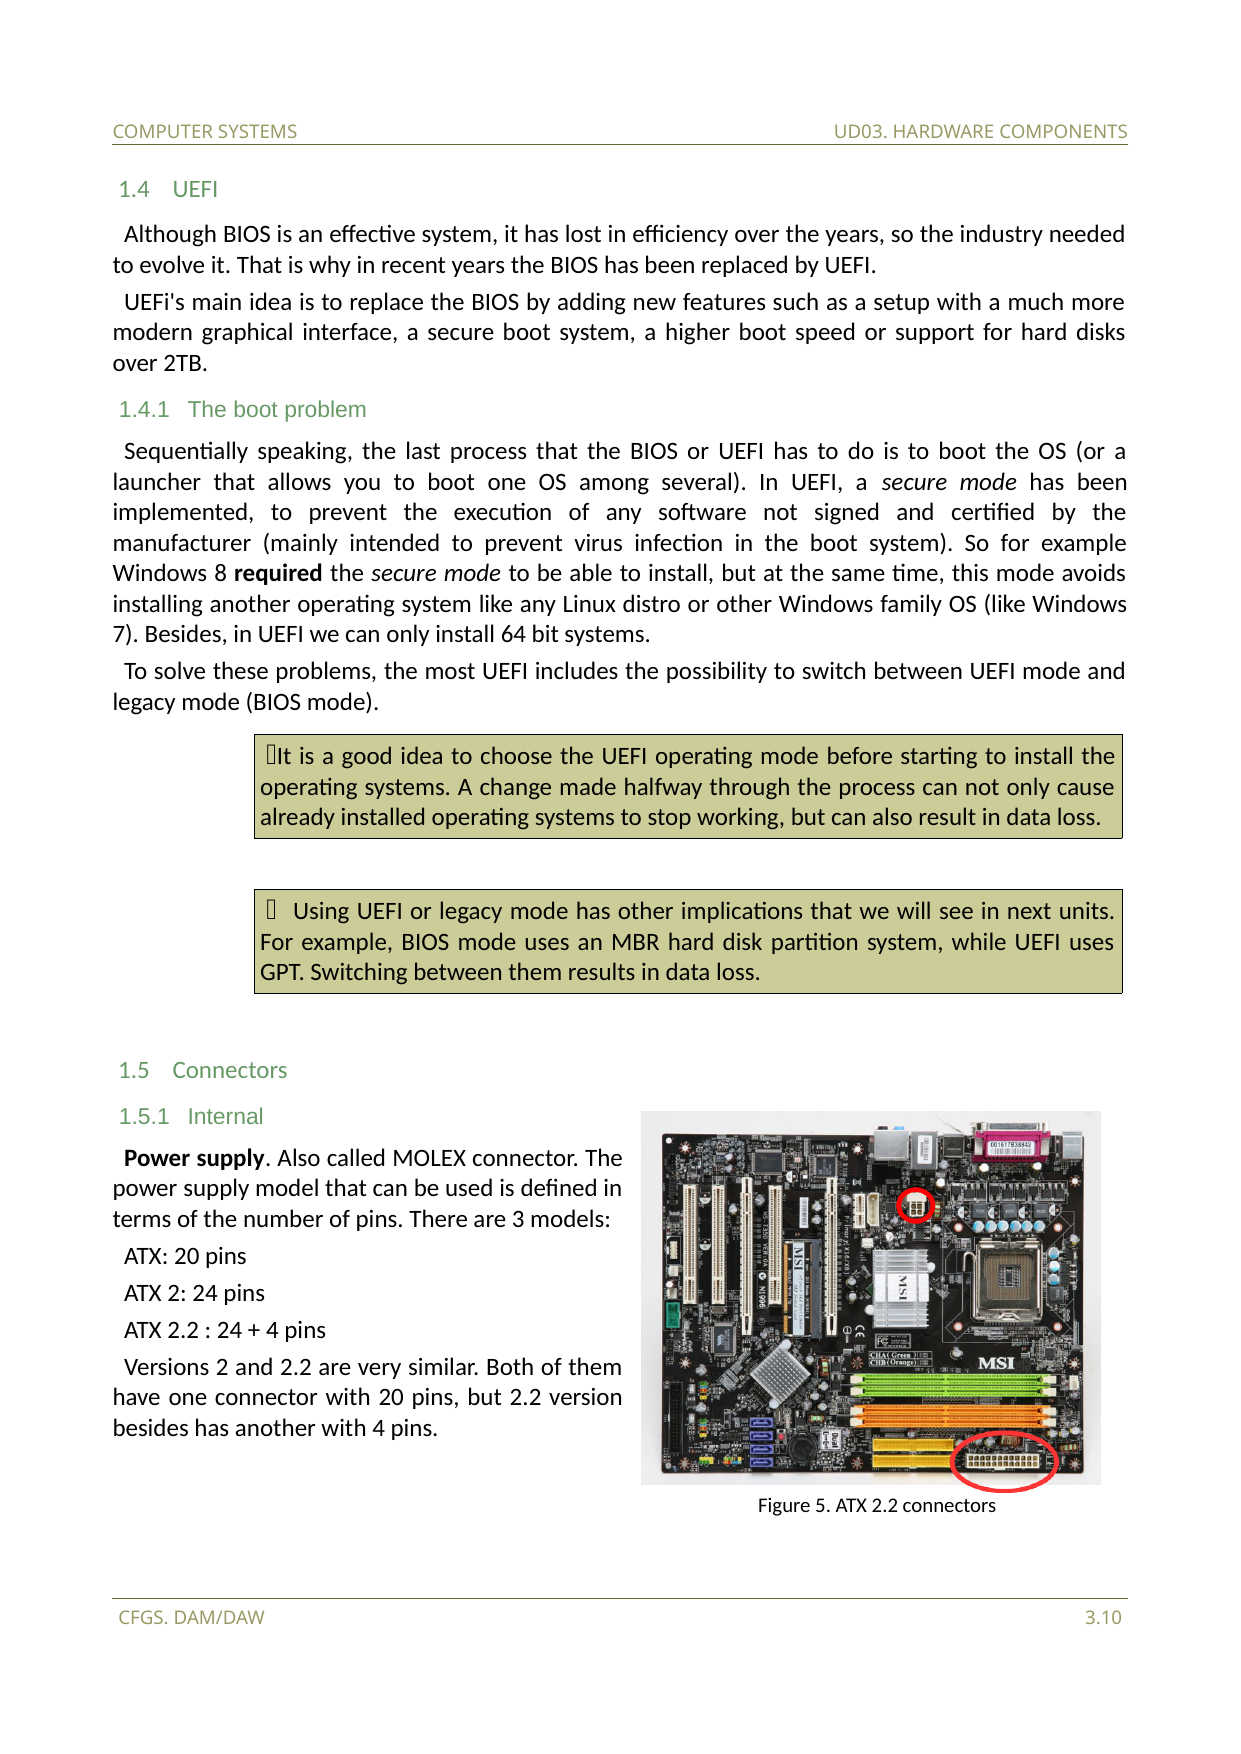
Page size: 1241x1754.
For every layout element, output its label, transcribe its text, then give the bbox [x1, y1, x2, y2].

subtitle Connectors [112, 1054, 1128, 1084]
text [1102, 1314, 1128, 1344]
text ATX: 20 pins [112, 1240, 641, 1271]
subtitle Internal [112, 1103, 1128, 1129]
text [1102, 1277, 1128, 1307]
text Versions 2 and 2.2 are very similar. Both of them have one connector with 20 pins, but 2.2 version besides has another with 4 pins. [112, 1351, 641, 1442]
text ATX 2.2 : 24 + 4 pins [112, 1314, 641, 1344]
text Sequentially speaking, the last process that the BIOS or UEFI has to do is to boot the OS (or a launcher that allows you to boot one OS among several). In UEFI, a secure mode has been implemented, to prevent the execution of any software not signed and certified by the manufacturer (mainly intended to prevent virus infection in the boot system). So for example Windows 8 required the secure mode to be able to install, but at the same time, this mode avoids installing another operating system like any Linux distro or other Windows family OS (like Windows 7). Besides, in UEFI we can only install 64 bit systems. [112, 435, 1128, 649]
text ATX 2: 24 pins [112, 1277, 641, 1307]
text Figure 5. ATX 2.2 connectors [641, 1493, 1101, 1518]
subtitle UEFI [112, 173, 1128, 204]
text It is a good idea to choose the UEFI operating mode before starting to install the operating systems. A change made halfway through the process can not only cause already installed operating systems to stop working, but can also result in data loss. [255, 735, 1122, 838]
text UEFi's main idea is to replace the BIOS by adding new features such as a setup with a much more modern graphical interface, a secure boot system, a higher boot speed or support for hard disks over 2TB. [112, 286, 1128, 378]
text Although BIOS is an effective system, it has lost in efficiency over the years, so the industry needed to evolve it. That is why in recent years the BIOS has been replaced by UEFI. [112, 218, 1128, 279]
text To solve these problems, the most UEFI includes the possibility to switch between UEFI mode and legacy mode (BIOS mode). [112, 655, 1128, 716]
text Power supply. Also called MOLEX connector. The power supply model that can be used is defined in terms of the number of pins. There are 3 models: [112, 1142, 641, 1233]
text [1102, 1240, 1128, 1271]
subtitle The boot problem [112, 396, 1128, 423]
picture [641, 1111, 1102, 1493]
text  Using UEFI or legacy mode has other implications that we will see in next units. For example, BIOS mode uses an MBR hard disk partition system, while UEFI uses GPT. Switching between them results in data loss. [255, 890, 1122, 993]
